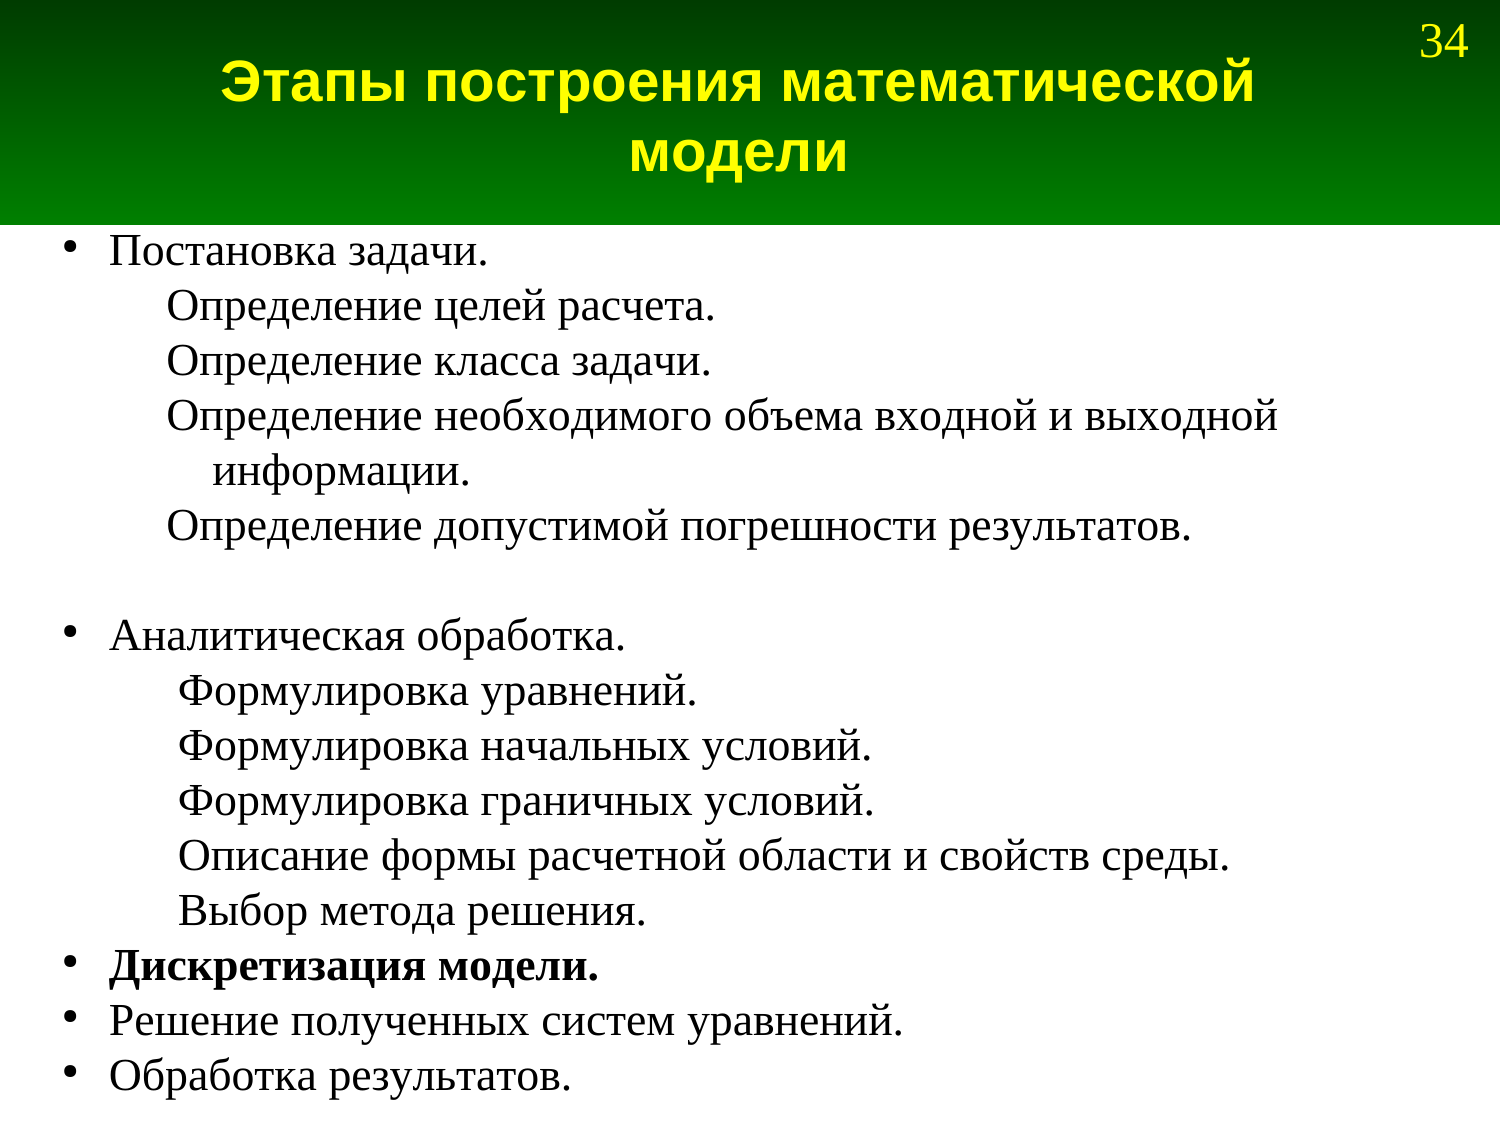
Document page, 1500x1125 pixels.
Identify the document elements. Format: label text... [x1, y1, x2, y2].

title Этапы построения математической модели [88, 18, 1389, 207]
text_box Постановка задачи. Определение целей расчета. Определение класса задачи. Определение необходимого объема входной и выходной информации. Определение допустимой погрешности результатов. Аналитическая обработка. Формулировка уравнений. Формулировка начальных условий. Формулировка граничных условий. Описание формы расчетной области и свойств среды. Выбор метода решения. Дискретизация модели. Решение полученных систем уравнений. Обработка результатов. [47, 212, 1477, 1125]
